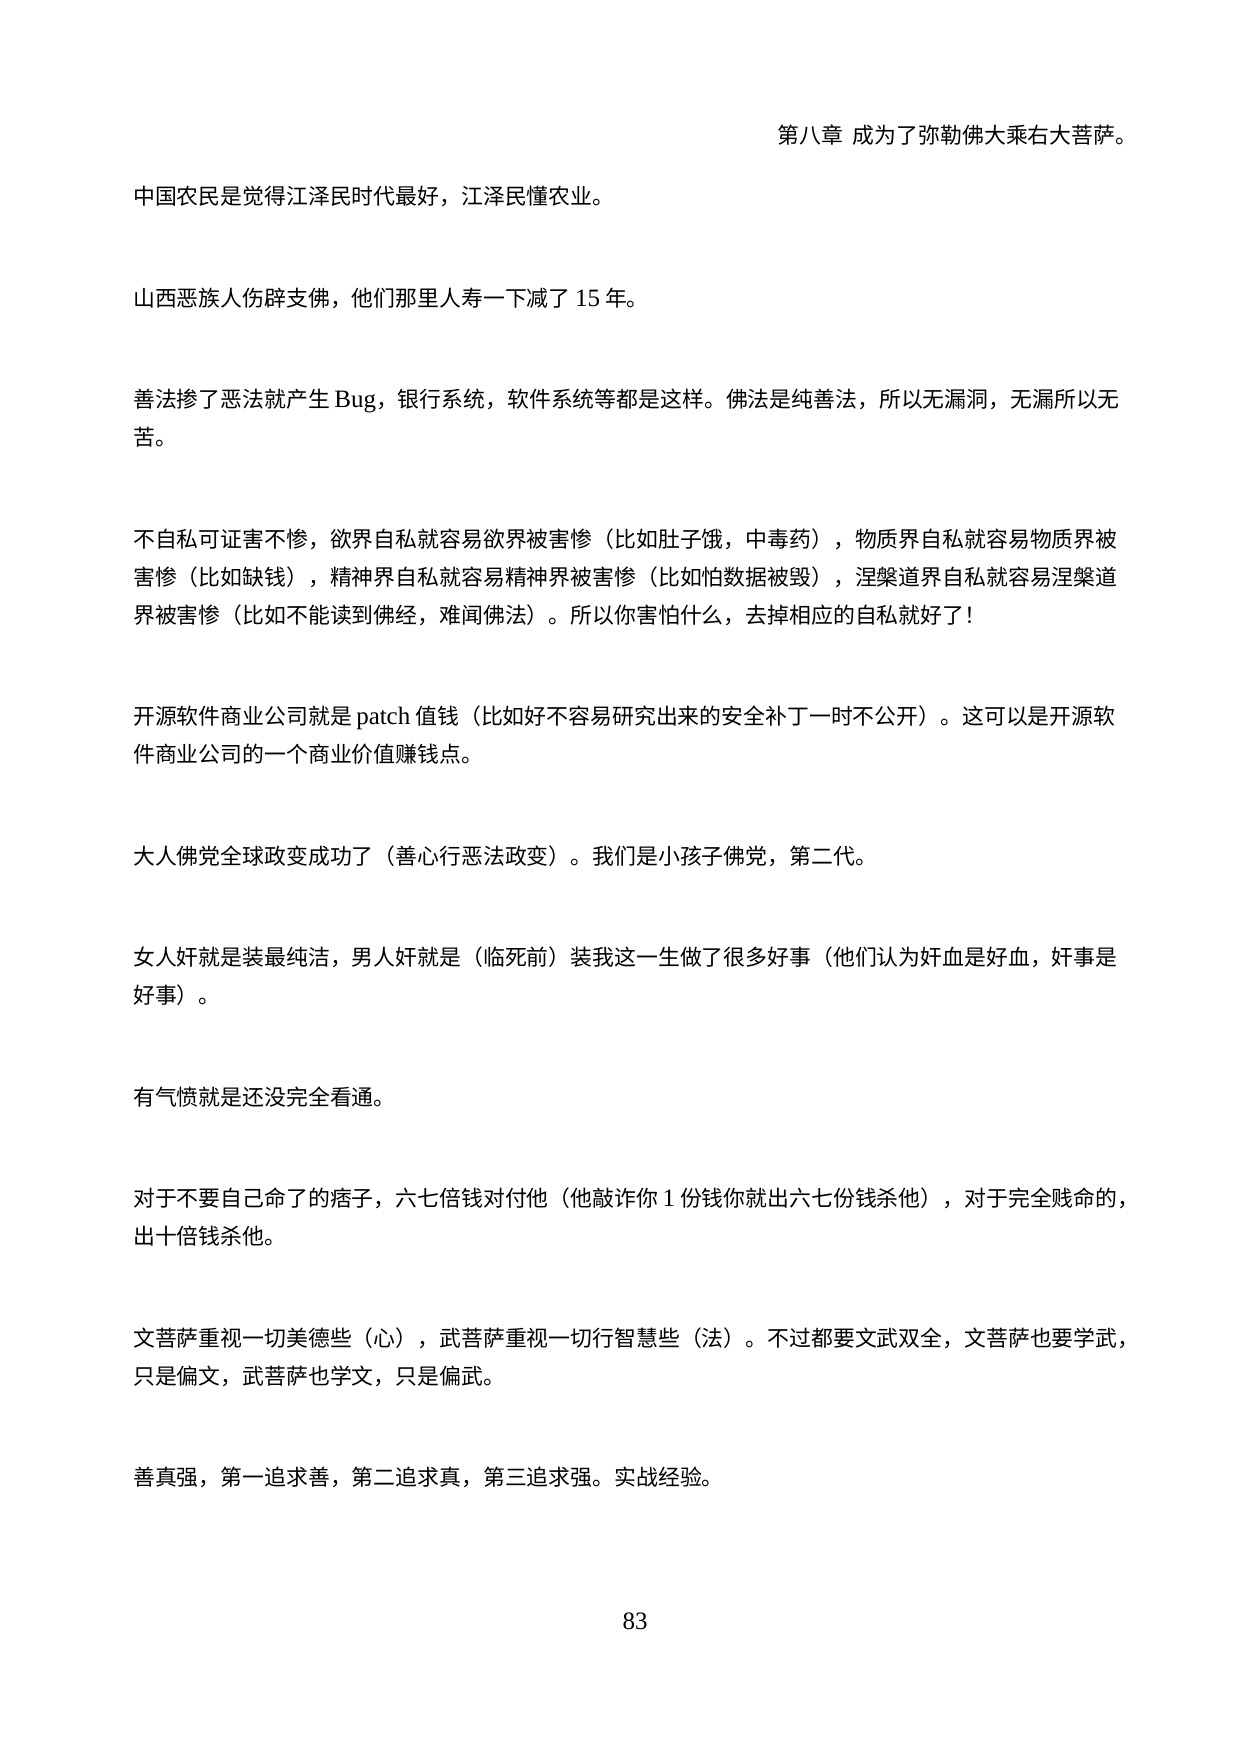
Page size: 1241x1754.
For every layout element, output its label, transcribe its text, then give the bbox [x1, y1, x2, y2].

text 有气愤就是还没完全看通。 [133, 1080, 1137, 1111]
text 善法掺了恶法就产生Bug，银行系统，软件系统等都是这样。佛法是纯善法，所以无漏洞，无漏所以无苦。 [133, 382, 1137, 452]
text 文菩萨重视一切美德些（心），武菩萨重视一切行智慧些（法）。不过都要文武双全，文菩萨也要学武，只是偏文，武菩萨也学文，只是偏武。 [133, 1321, 1137, 1390]
text 不自私可证害不惨，欲界自私就容易欲界被害惨（比如肚子饿，中毒药），物质界自私就容易物质界被害惨（比如缺钱），精神界自私就容易精神界被害惨（比如怕数据被毁），涅槃道界自私就容易涅槃道界被害惨（比如不能读到佛经，难闻佛法）。所以你害怕什么，去掉相应的自私就好了！ [133, 522, 1137, 629]
text 山西恶族人伤辟支佛，他们那里人寿一下减了15年。 [133, 281, 1137, 312]
text 对于不要自己命了的痞子，六七倍钱对付他（他敲诈你1份钱你就出六七份钱杀他），对于完全贱命的，出十倍钱杀他。 [133, 1181, 1137, 1251]
text 大人佛党全球政变成功了（善心行恶法政变）。我们是小孩子佛党，第二代。 [133, 839, 1137, 870]
text 中国农民是觉得江泽民时代最好，江泽民懂农业。 [133, 179, 1137, 211]
text 开源软件商业公司就是patch值钱（比如好不容易研究出来的安全补丁一时不公开）。这可以是开源软件商业公司的一个商业价值赚钱点。 [133, 699, 1137, 769]
text 女人奸就是装最纯洁，男人奸就是（临死前）装我这一生做了很多好事（他们认为奸血是好血，奸事是好事）。 [133, 940, 1137, 1010]
text 善真强，第一追求善，第二追求真，第三追求强。实战经验。 [133, 1460, 1137, 1492]
